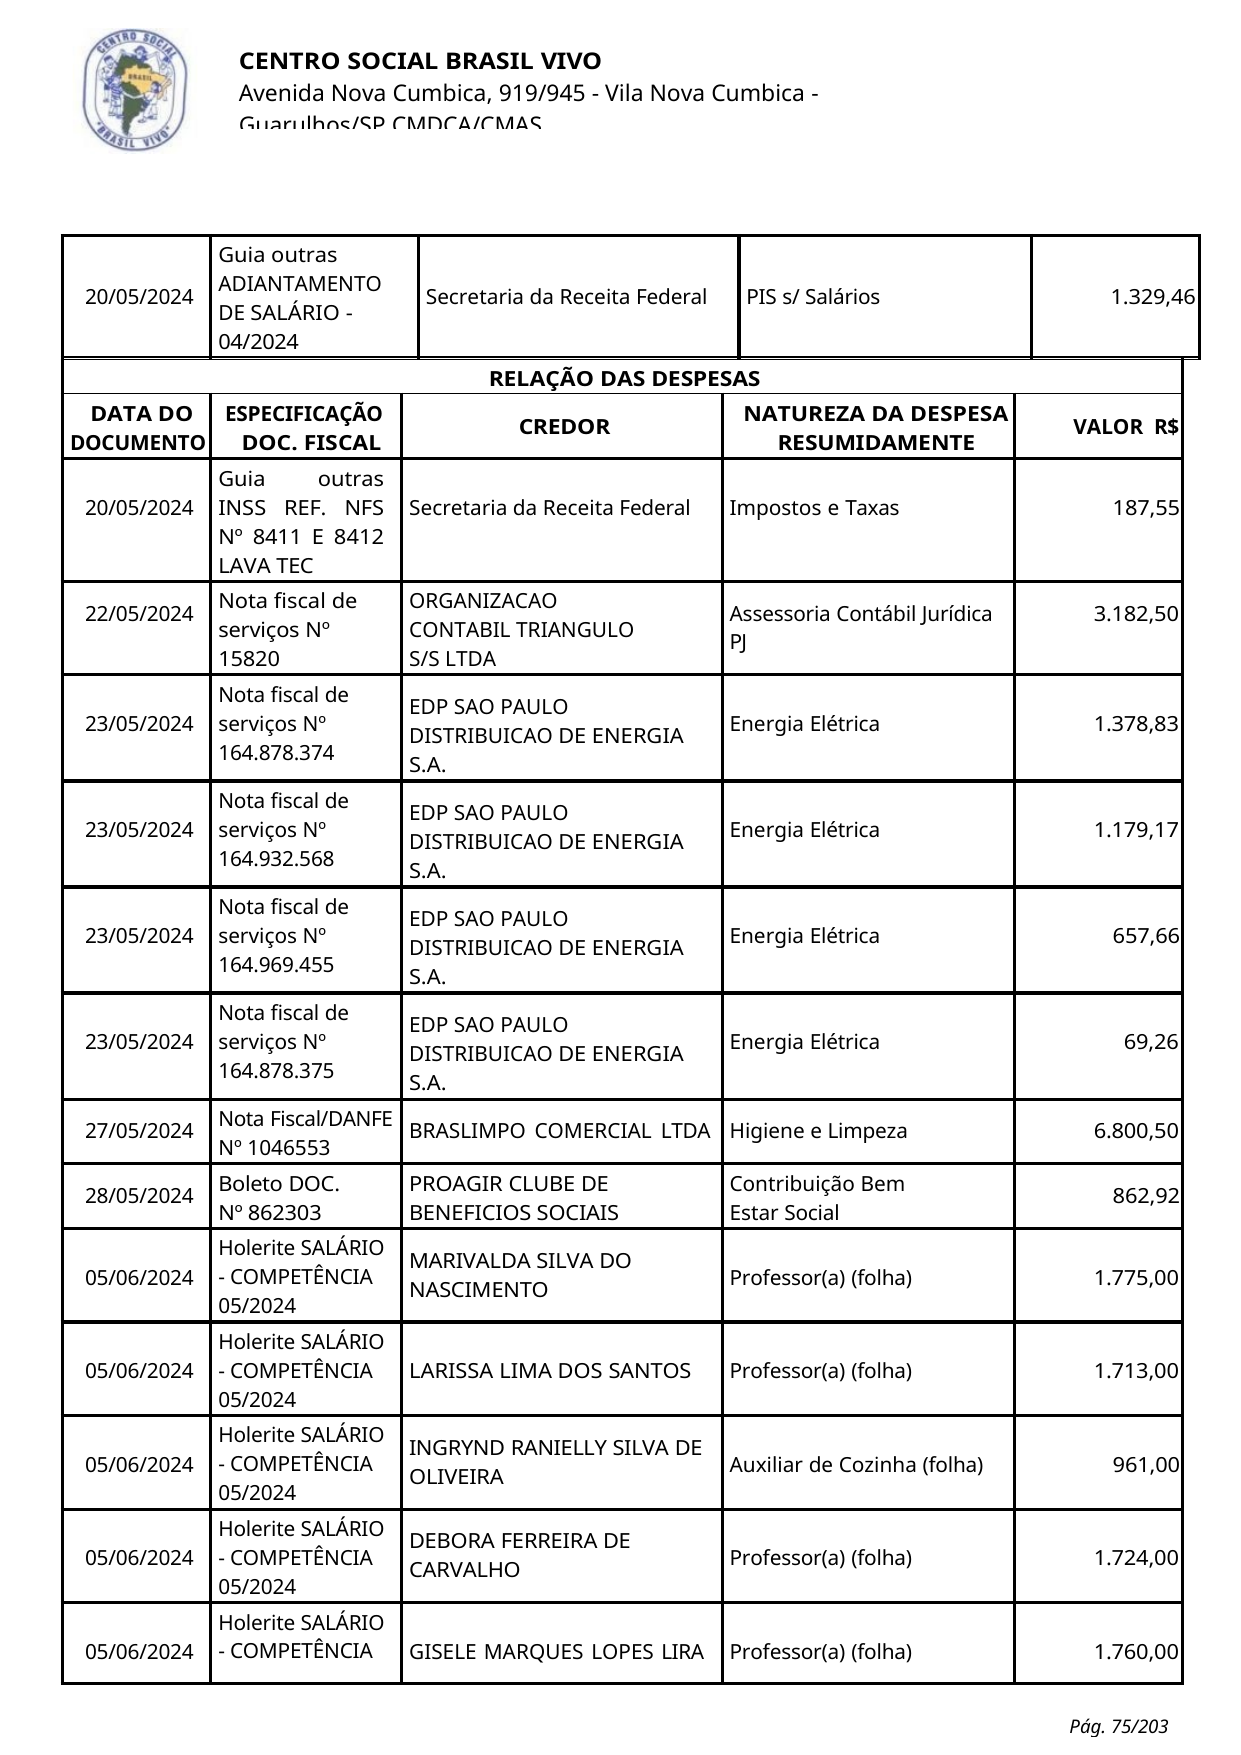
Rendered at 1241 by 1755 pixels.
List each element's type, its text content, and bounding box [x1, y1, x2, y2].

table_cell MARIVALDA SILVA DO NASCIMENTO [403, 1230, 721, 1320]
table_cell 657,66 [1016, 889, 1181, 991]
table_cell ESPECIFICAÇÃO DOC. FISCAL [212, 394, 400, 457]
table_cell Contribuição Bem Estar Social [724, 1165, 1013, 1227]
table_cell VALOR R$ [1016, 394, 1181, 457]
table_cell Higiene e Limpeza [724, 1101, 1013, 1162]
table_cell 1.724,00 [1016, 1511, 1181, 1601]
table_cell EDP SAO PAULO DISTRIBUICAO DE ENERGIA S.A. [403, 676, 721, 779]
table_cell Professor(a) (folha) [724, 1604, 1013, 1682]
table_cell LARISSA LIMA DOS SANTOS [403, 1324, 721, 1414]
table_cell Nota fiscal de serviços Nº 164.878.374 [212, 676, 400, 779]
table_cell NATUREZA DA DESPESA RESUMIDAMENTE [724, 394, 1013, 457]
table_cell Energia Elétrica [724, 889, 1013, 991]
table_cell EDP SAO PAULO DISTRIBUICAO DE ENERGIA S.A. [403, 889, 721, 991]
table_cell 1.378,83 [1016, 676, 1181, 779]
table_cell Auxiliar de Cozinha (folha) [724, 1417, 1013, 1507]
table_cell Holerite SALÁRIO - COMPETÊNCIA 05/2024 [212, 1324, 400, 1414]
table_cell 3.182,50 [1016, 583, 1181, 673]
table_cell EDP SAO PAULO DISTRIBUICAO DE ENERGIA S.A. [403, 783, 721, 885]
table_cell Professor(a) (folha) [724, 1511, 1013, 1601]
table_cell Energia Elétrica [724, 995, 1013, 1097]
table_cell Holerite SALÁRIO - COMPETÊNCIA 05/2024 [212, 1511, 400, 1601]
table_cell 23/05/2024 [64, 995, 209, 1097]
table_cell 23/05/2024 [64, 889, 209, 991]
table_header 1.329,46 [1033, 237, 1198, 356]
table_cell 1.713,00 [1016, 1324, 1181, 1414]
table_cell Holerite SALÁRIO - COMPETÊNCIA 05/2024 [212, 1230, 400, 1320]
table_cell Holerite SALÁRIO - COMPETÊNCIA 05/2024 [212, 1417, 400, 1507]
table_cell Nota fiscal de serviços Nº 164.932.568 [212, 783, 400, 885]
table_cell Nota fiscal de serviços Nº 164.878.375 [212, 995, 400, 1097]
table_cell 23/05/2024 [64, 676, 209, 779]
table_cell GISELE MARQUES LOPES LIRA [403, 1604, 721, 1682]
table_cell 6.800,50 [1016, 1101, 1181, 1162]
table_cell Energia Elétrica [724, 676, 1013, 779]
table_cell 961,00 [1016, 1417, 1181, 1507]
table_cell CREDOR [403, 394, 721, 457]
table_cell [1184, 360, 1199, 1682]
table_cell 1.760,00 [1016, 1604, 1181, 1682]
table_cell DEBORA FERREIRA DE CARVALHO [403, 1511, 721, 1601]
table_cell Holerite SALÁRIO - COMPETÊNCIA [212, 1604, 400, 1682]
table_header Guia outras ADIANTAMENTO DE SALÁRIO - 04/2024 [212, 237, 417, 356]
table_header Secretaria da Receita Federal [420, 237, 737, 356]
table_cell 1.775,00 [1016, 1230, 1181, 1320]
table_cell ORGANIZACAO CONTABIL TRIANGULO S/S LTDA [403, 583, 721, 673]
table_cell Energia Elétrica [724, 783, 1013, 885]
table_header 20/05/2024 [64, 237, 209, 356]
table_cell 22/05/2024 [64, 583, 209, 673]
table_cell 69,26 [1016, 995, 1181, 1097]
table_cell 05/06/2024 [64, 1230, 209, 1320]
table_cell Professor(a) (folha) [724, 1324, 1013, 1414]
table_cell 23/05/2024 [64, 783, 209, 885]
table_cell Nota fiscal de serviços Nº 164.969.455 [212, 889, 400, 991]
table_cell Nota fiscal de serviços Nº 15820 [212, 583, 400, 673]
table_cell 862,92 [1016, 1165, 1181, 1227]
table_header PIS s/ Salários [741, 237, 1030, 356]
table_cell Nota Fiscal/DANFE Nº 1046553 [212, 1101, 400, 1162]
table_cell 1.179,17 [1016, 783, 1181, 885]
table_cell EDP SAO PAULO DISTRIBUICAO DE ENERGIA S.A. [403, 995, 721, 1097]
table_cell Guia outras INSS REF. NFS Nº 8411 E 8412 LAVA TEC [212, 460, 400, 580]
table_cell DATA DO DOCUMENTO [64, 394, 209, 457]
table_cell 20/05/2024 [64, 460, 209, 580]
table_cell Professor(a) (folha) [724, 1230, 1013, 1320]
table_cell Secretaria da Receita Federal [403, 460, 721, 580]
table_cell RELAÇÃO DAS DESPESAS [64, 360, 1181, 393]
table_cell 05/06/2024 [64, 1511, 209, 1601]
table_cell Impostos e Taxas [724, 460, 1013, 580]
table_cell INGRYND RANIELLY SILVA DE OLIVEIRA [403, 1417, 721, 1507]
table_cell 27/05/2024 [64, 1101, 209, 1162]
table_cell Boleto DOC. Nº 862303 [212, 1165, 400, 1227]
table_cell 28/05/2024 [64, 1165, 209, 1227]
table_cell 187,55 [1016, 460, 1181, 580]
table_cell Assessoria Contábil Jurídica PJ [724, 583, 1013, 673]
table_cell 05/06/2024 [64, 1604, 209, 1682]
table_cell BRASLIMPO COMERCIAL LTDA [403, 1101, 721, 1162]
table_cell PROAGIR CLUBE DE BENEFICIOS SOCIAIS [403, 1165, 721, 1227]
table_cell 05/06/2024 [64, 1324, 209, 1414]
table_cell 05/06/2024 [64, 1417, 209, 1507]
